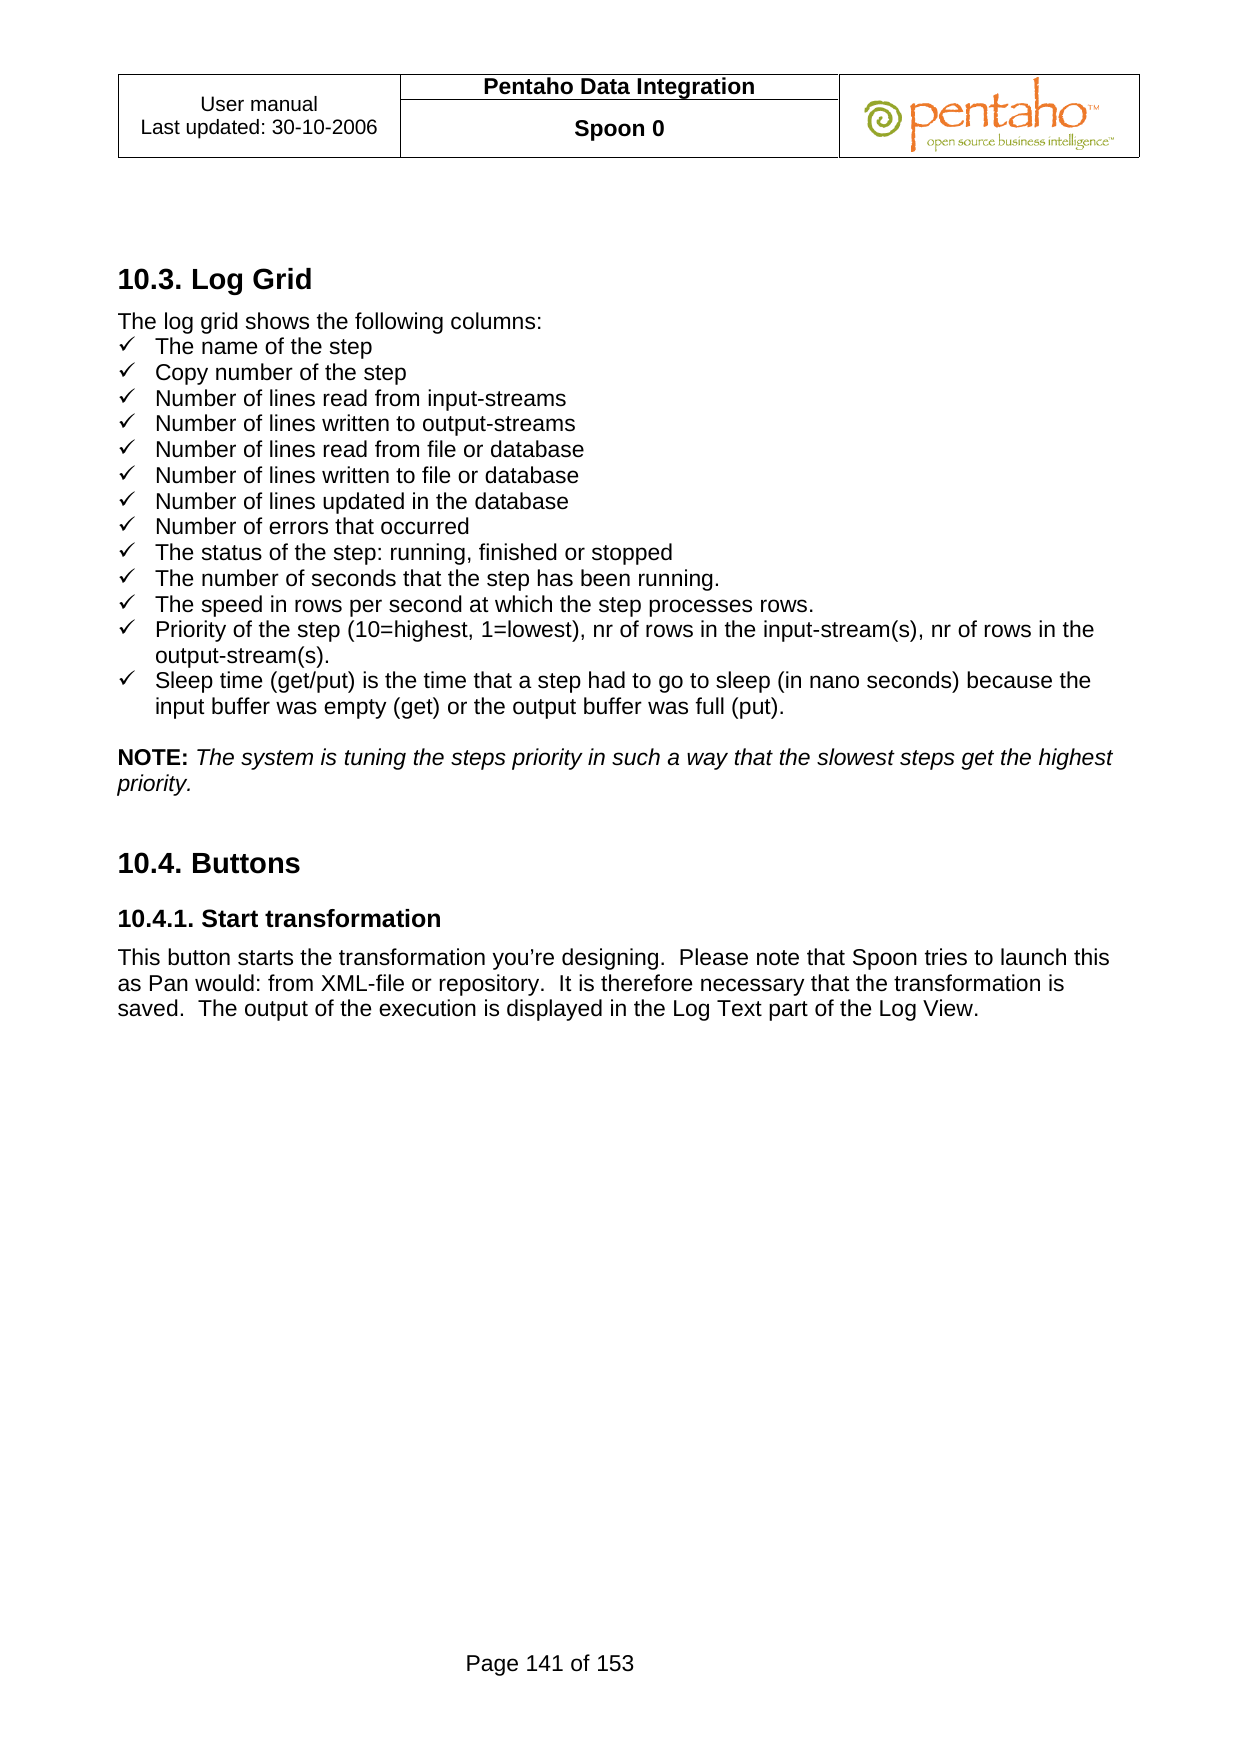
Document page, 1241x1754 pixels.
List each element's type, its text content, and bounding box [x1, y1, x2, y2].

list Sleep time (get/put) is the time that a step had to go to sleep (in nano seconds) because the input buffer was empty (get) or the output buffer was full (put). [117, 668, 1137, 719]
text The log grid shows the following columns: [117, 308, 1137, 334]
subtitle Log Grid [117, 263, 1137, 296]
list Number of lines read from input-streams [117, 385, 1137, 411]
list The name of the step [117, 334, 1137, 360]
list The speed in rows per second at which the step processes rows. [117, 591, 1137, 617]
list Number of lines written to file or database [117, 463, 1137, 488]
list Copy number of the step [117, 360, 1137, 385]
list Priority of the step (10=highest, 1=lowest), nr of rows in the input-stream(s), nr of rows in the output-stream(s). [117, 617, 1137, 668]
subtitle Buttons [117, 847, 1137, 879]
list Number of lines updated in the database [117, 488, 1137, 514]
list Number of lines written to output-streams [117, 411, 1137, 437]
list Number of lines read from file or database [117, 437, 1137, 463]
list The number of seconds that the step has been running. [117, 566, 1137, 591]
list Number of errors that occurred [117, 514, 1137, 540]
text NOTE: The system is tuning the steps priority in such a way that the slowest steps get the highest priority. [117, 745, 1137, 796]
subtitle Start transformation [117, 904, 1137, 932]
text This button starts the transformation you’re designing. Please note that Spoon tries to launch this as Pan would: from XML-file or repository. It is therefore necessary that the transformation is saved. The output of the execution is displayed in the Log Text part of the Log View. [117, 945, 1137, 1021]
list The status of the step: running, finished or stopped [117, 540, 1137, 566]
